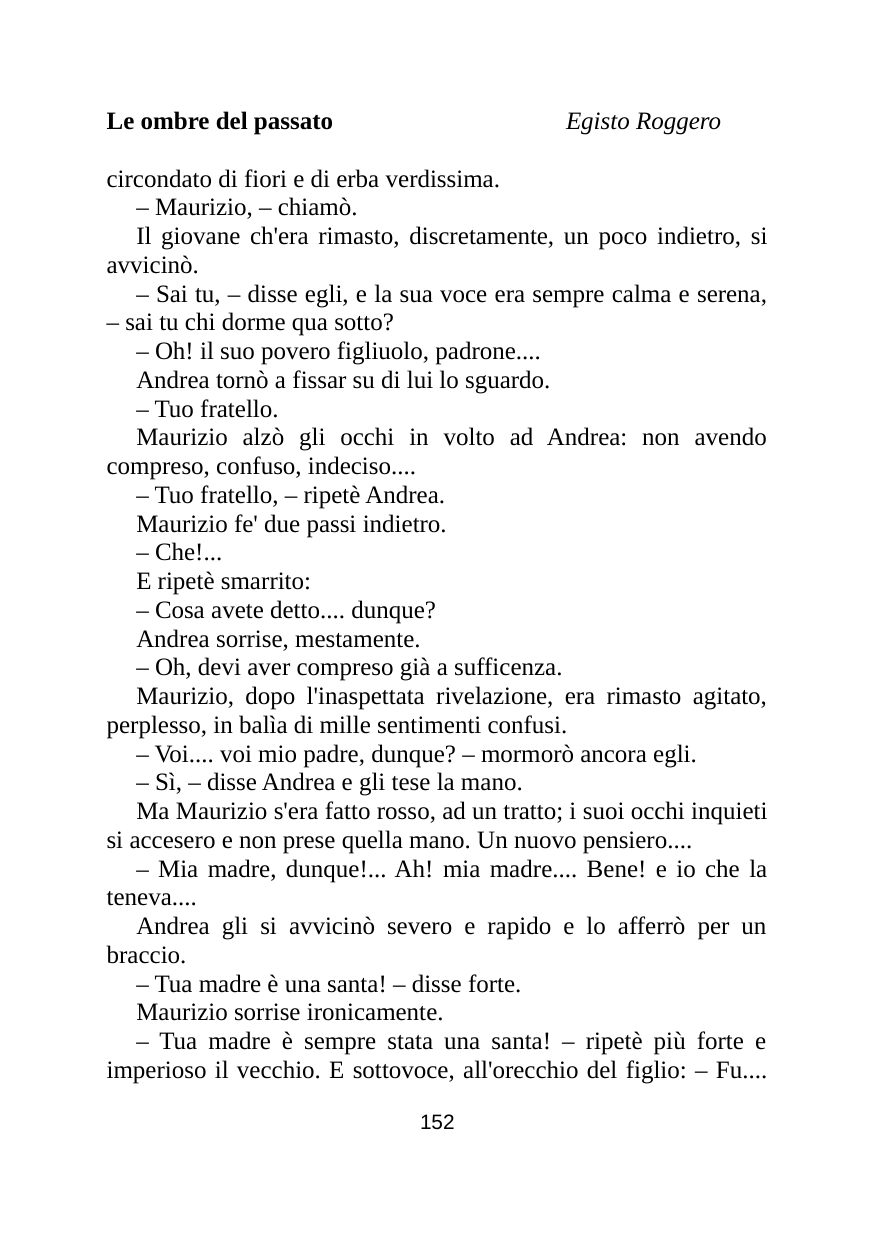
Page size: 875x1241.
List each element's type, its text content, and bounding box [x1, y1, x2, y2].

text – Tuo fratello. [106, 394, 768, 422]
text Il giovane ch'era rimasto, discretamente, un poco indietro, si avvicinò. [106, 221, 768, 279]
text – Cosa avete detto.... dunque? [106, 595, 768, 624]
text – Sai tu, – disse egli, e la sua voce era sempre calma e serena, – sai tu chi dorme qua sotto? [106, 279, 768, 336]
text – Voi.... voi mio padre, dunque? – mormorò ancora egli. [106, 739, 768, 767]
text – Che!... [106, 537, 768, 566]
text Maurizio fe' due passi indietro. [106, 509, 768, 537]
text – Oh! il suo povero figliuolo, padrone.... [106, 336, 768, 365]
text – Tua madre è sempre stata una santa! – ripetè più forte e imperioso il vecchio. E sottovoce, all'orecchio del figlio: – Fu.... [106, 1026, 768, 1084]
text circondato di fiori e di erba verdissima. [106, 164, 768, 192]
text – Tuo fratello, – ripetè Andrea. [106, 480, 768, 509]
text Maurizio alzò gli occhi in volto ad Andrea: non avendo compreso, confuso, indeciso.... [106, 422, 768, 480]
text Andrea gli si avvicinò severo e rapido e lo afferrò per un braccio. [106, 911, 768, 969]
text Andrea sorrise, mestamente. [106, 624, 768, 652]
text Maurizio, dopo l'inaspettata rivelazione, era rimasto agitato, perplesso, in balìa di mille sentimenti confusi. [106, 681, 768, 739]
text – Sì, – disse Andrea e gli tese la mano. [106, 767, 768, 796]
text E ripetè smarrito: [106, 566, 768, 595]
text Maurizio sorrise ironicamente. [106, 997, 768, 1026]
text – Oh, devi aver compreso già a sufficenza. [106, 652, 768, 681]
text – Maurizio, – chiamò. [106, 192, 768, 221]
text – Mia madre, dunque!... Ah! mia madre.... Bene! e io che la teneva.... [106, 854, 768, 911]
text Ma Maurizio s'era fatto rosso, ad un tratto; i suoi occhi inquieti si accesero e non prese quella mano. Un nuovo pensiero.... [106, 796, 768, 854]
text Andrea tornò a fissar su di lui lo sguardo. [106, 365, 768, 394]
text – Tua madre è una santa! – disse forte. [106, 969, 768, 997]
